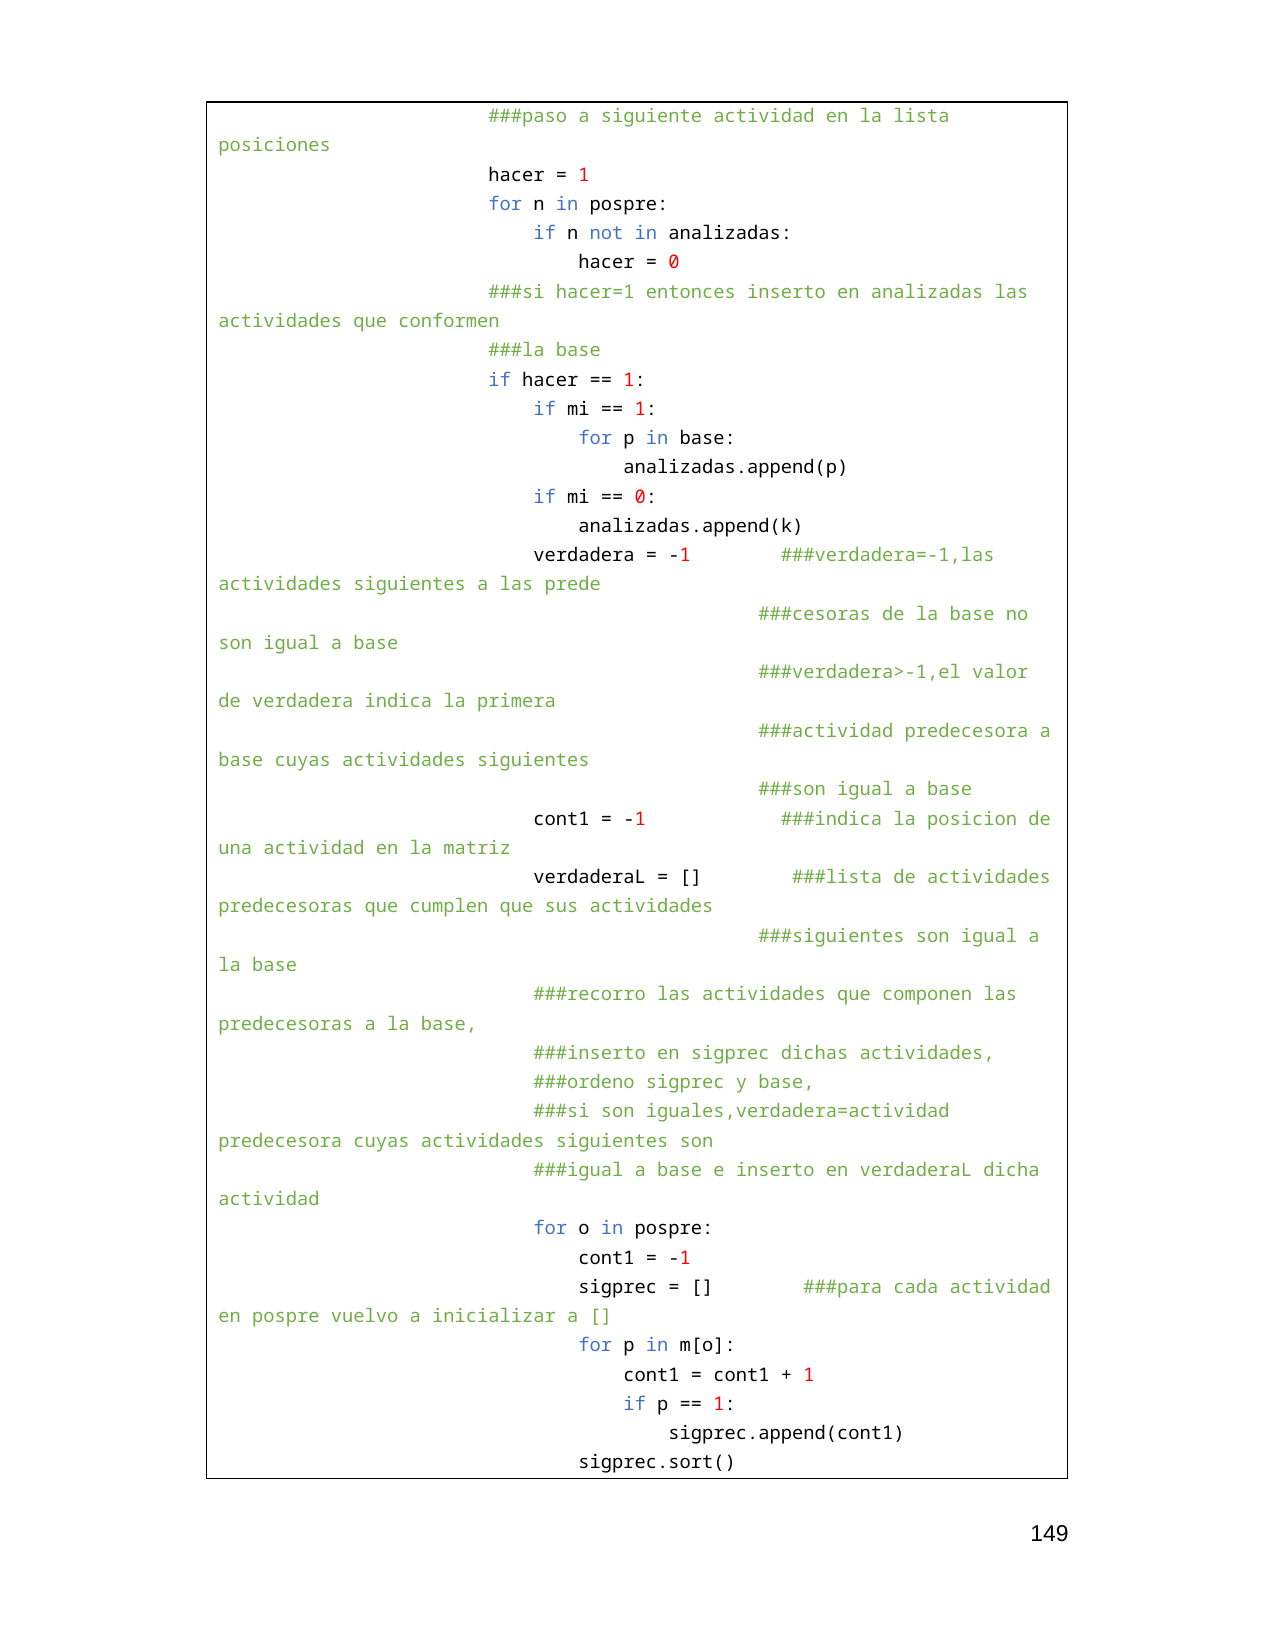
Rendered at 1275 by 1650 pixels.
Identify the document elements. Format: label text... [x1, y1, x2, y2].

table_header ###paso a siguiente actividad en la lista posiciones hacer = 1 for n in pospre: if n not in analizadas: hacer = 0 ###si hacer=1 entonces inserto en analizadas las actividades que conformen ###la base if hacer == 1: if mi == 1: for p in base: analizadas.append(p) if mi == 0: analizadas.append(k) verdadera = -1 ###verdadera=-1,las actividades siguientes a las prede ###cesoras de la base no son igual a base ###verdadera>-1,el valor de verdadera indica la primera ###actividad predecesora a base cuyas actividades siguientes ###son igual a base cont1 = -1 ###indica la posicion de una actividad en la matriz verdaderaL = [] ###lista de actividades predecesoras que cumplen que sus actividades ###siguientes son igual a la base ###recorro las actividades que componen las predecesoras a la base, ###inserto en sigprec dichas actividades, ###ordeno sigprec y base, ###si son iguales,verdadera=actividad predecesora cuyas actividades siguientes son ###igual a base e inserto en verdaderaL dicha actividad for o in pospre: cont1 = -1 sigprec = [] ###para cada actividad en pospre vuelvo a inicializar a [] for p in m[o]: cont1 = cont1 + 1 if p == 1: sigprec.append(cont1) sigprec.sort() [207, 103, 1067, 1478]
